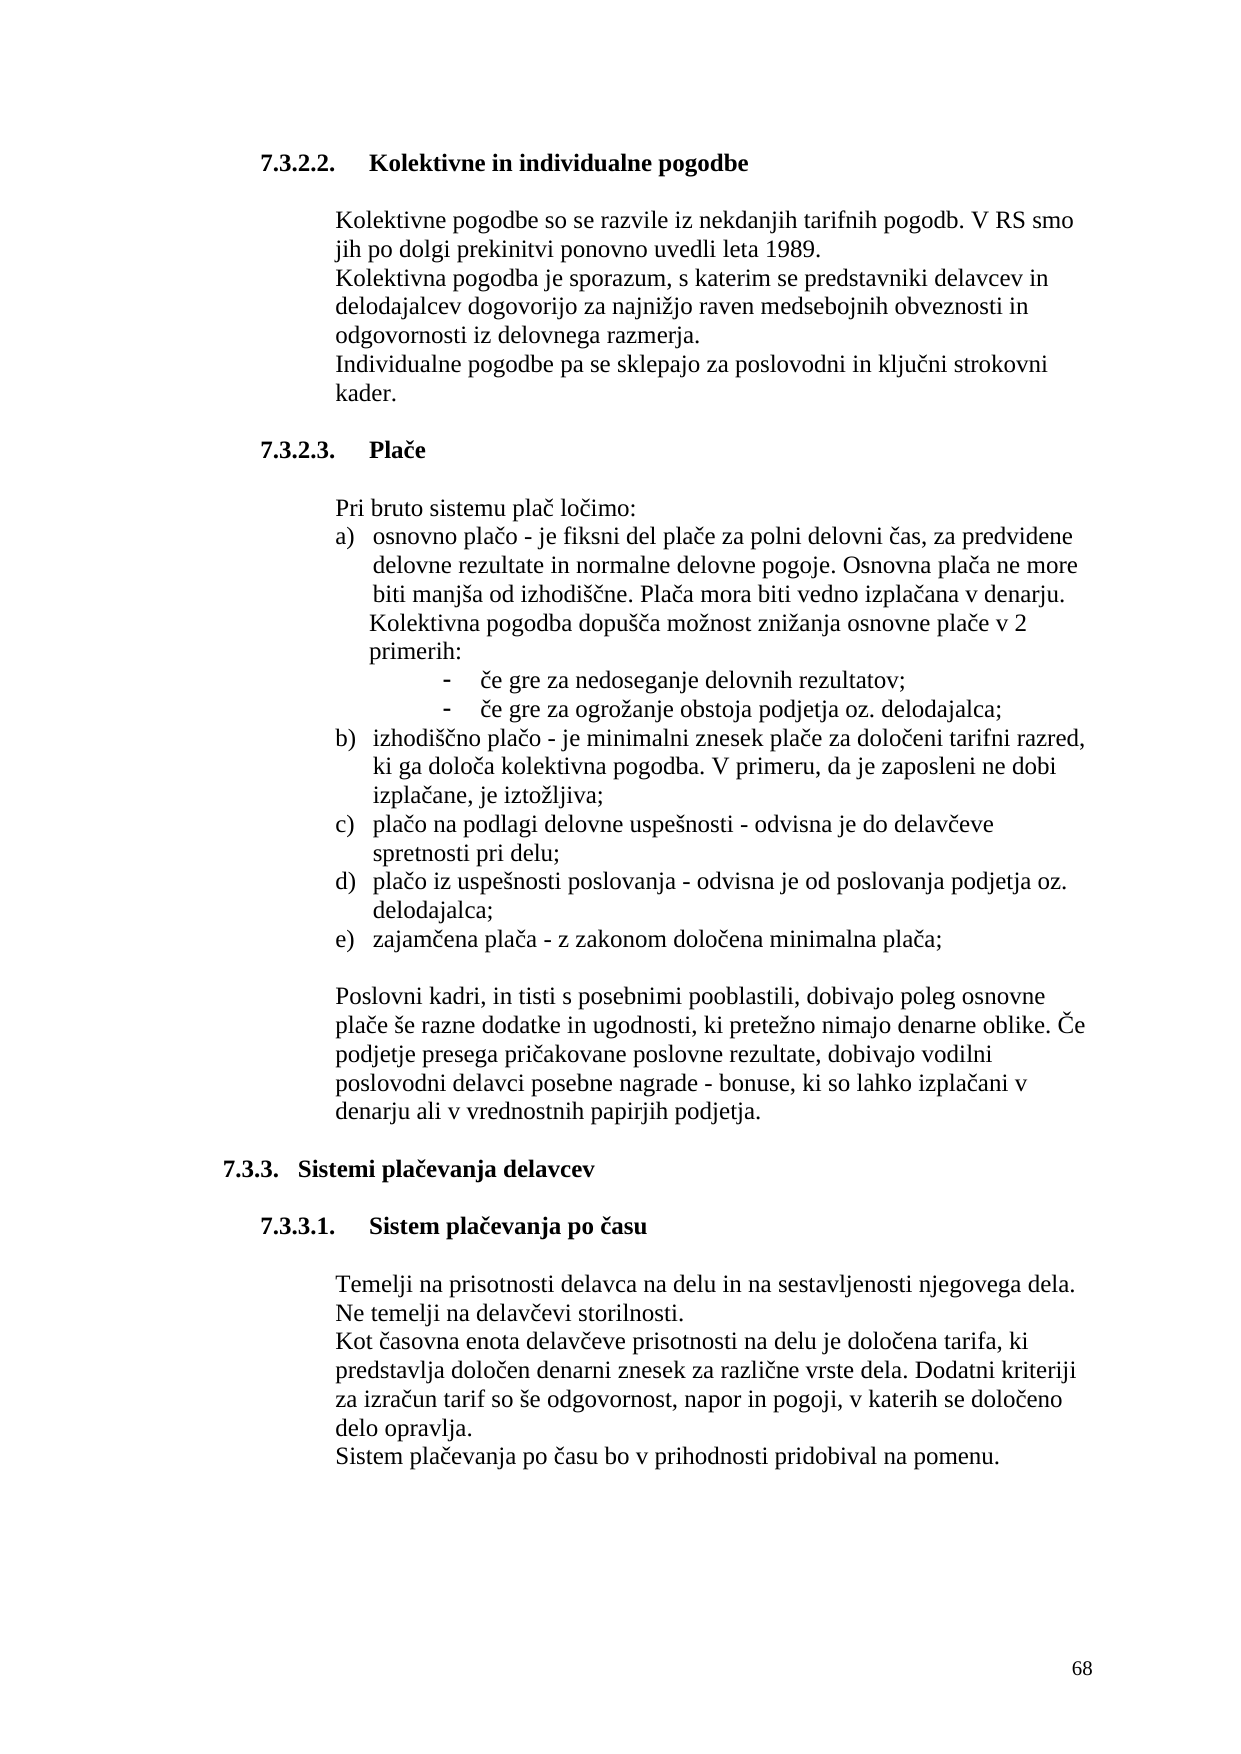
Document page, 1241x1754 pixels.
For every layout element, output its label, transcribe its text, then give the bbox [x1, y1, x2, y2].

list Sistemi plačevanja delavcev [223, 1154, 1093, 1183]
list izhodiščno plačo - je minimalni znesek plače za določeni tarifni razred, ki ga določa kolektivna pogodba. V primeru, da je zaposleni ne dobi izplačane, je iztožljiva; [335, 723, 1093, 809]
list če gre za nedoseganje delovnih rezultatov; [443, 665, 1093, 694]
list plačo na podlagi delovne uspešnosti - odvisna je do delavčeve spretnosti pri delu; [335, 809, 1093, 866]
list Kolektivne in individualne pogodbe [260, 148, 1093, 176]
list Sistem plačevanja po času [260, 1211, 1093, 1240]
text Pri bruto sistemu plač ločimo: [335, 493, 1093, 521]
text Sistem plačevanja po času bo v prihodnosti pridobival na pomenu. [335, 1441, 1093, 1470]
list Plače [260, 435, 1093, 464]
text Kolektivne pogodbe so se razvile iz nekdanjih tarifnih pogodb. V RS smo jih po dolgi prekinitvi ponovno uvedli leta 1989. [335, 205, 1093, 263]
text Individualne pogodbe pa se sklepajo za poslovodni in ključni strokovni kader. [335, 349, 1093, 406]
list plačo iz uspešnosti poslovanja - odvisna je od poslovanja podjetja oz. delodajalca; [335, 866, 1093, 924]
list če gre za ogrožanje obstoja podjetja oz. delodajalca; [443, 694, 1093, 723]
text Kot časovna enota delavčeve prisotnosti na delu je določena tarifa, ki predstavlja določen denarni znesek za različne vrste dela. Dodatni kriteriji za izračun tarif so še odgovornost, napor in pogoji, v katerih se določeno delo opravlja. [335, 1326, 1093, 1441]
list osnovno plačo - je fiksni del plače za polni delovni čas, za predvidene delovne rezultate in normalne delovne pogoje. Osnovna plača ne more biti manjša od izhodiščne. Plača mora biti vedno izplačana v denarju. [335, 521, 1093, 608]
text Kolektivna pogodba je sporazum, s katerim se predstavniki delavcev in delodajalcev dogovorijo za najnižjo raven medsebojnih obveznosti in odgovornosti iz delovnega razmerja. [335, 263, 1093, 349]
text Poslovni kadri, in tisti s posebnimi pooblastili, dobivajo poleg osnovne plače še razne dodatke in ugodnosti, ki pretežno nimajo denarne oblike. Če podjetje presega pričakovane poslovne rezultate, dobivajo vodilni poslovodni delavci posebne nagrade - bonuse, ki so lahko izplačani v denarju ali v vrednostnih papirjih podjetja. [335, 981, 1093, 1125]
text Temelji na prisotnosti delavca na delu in na sestavljenosti njegovega dela. Ne temelji na delavčevi storilnosti. [335, 1269, 1093, 1326]
text Kolektivna pogodba dopušča možnost znižanja osnovne plače v 2 primerih: [369, 608, 1093, 665]
list zajamčena plača - z zakonom določena minimalna plača; [335, 924, 1093, 953]
